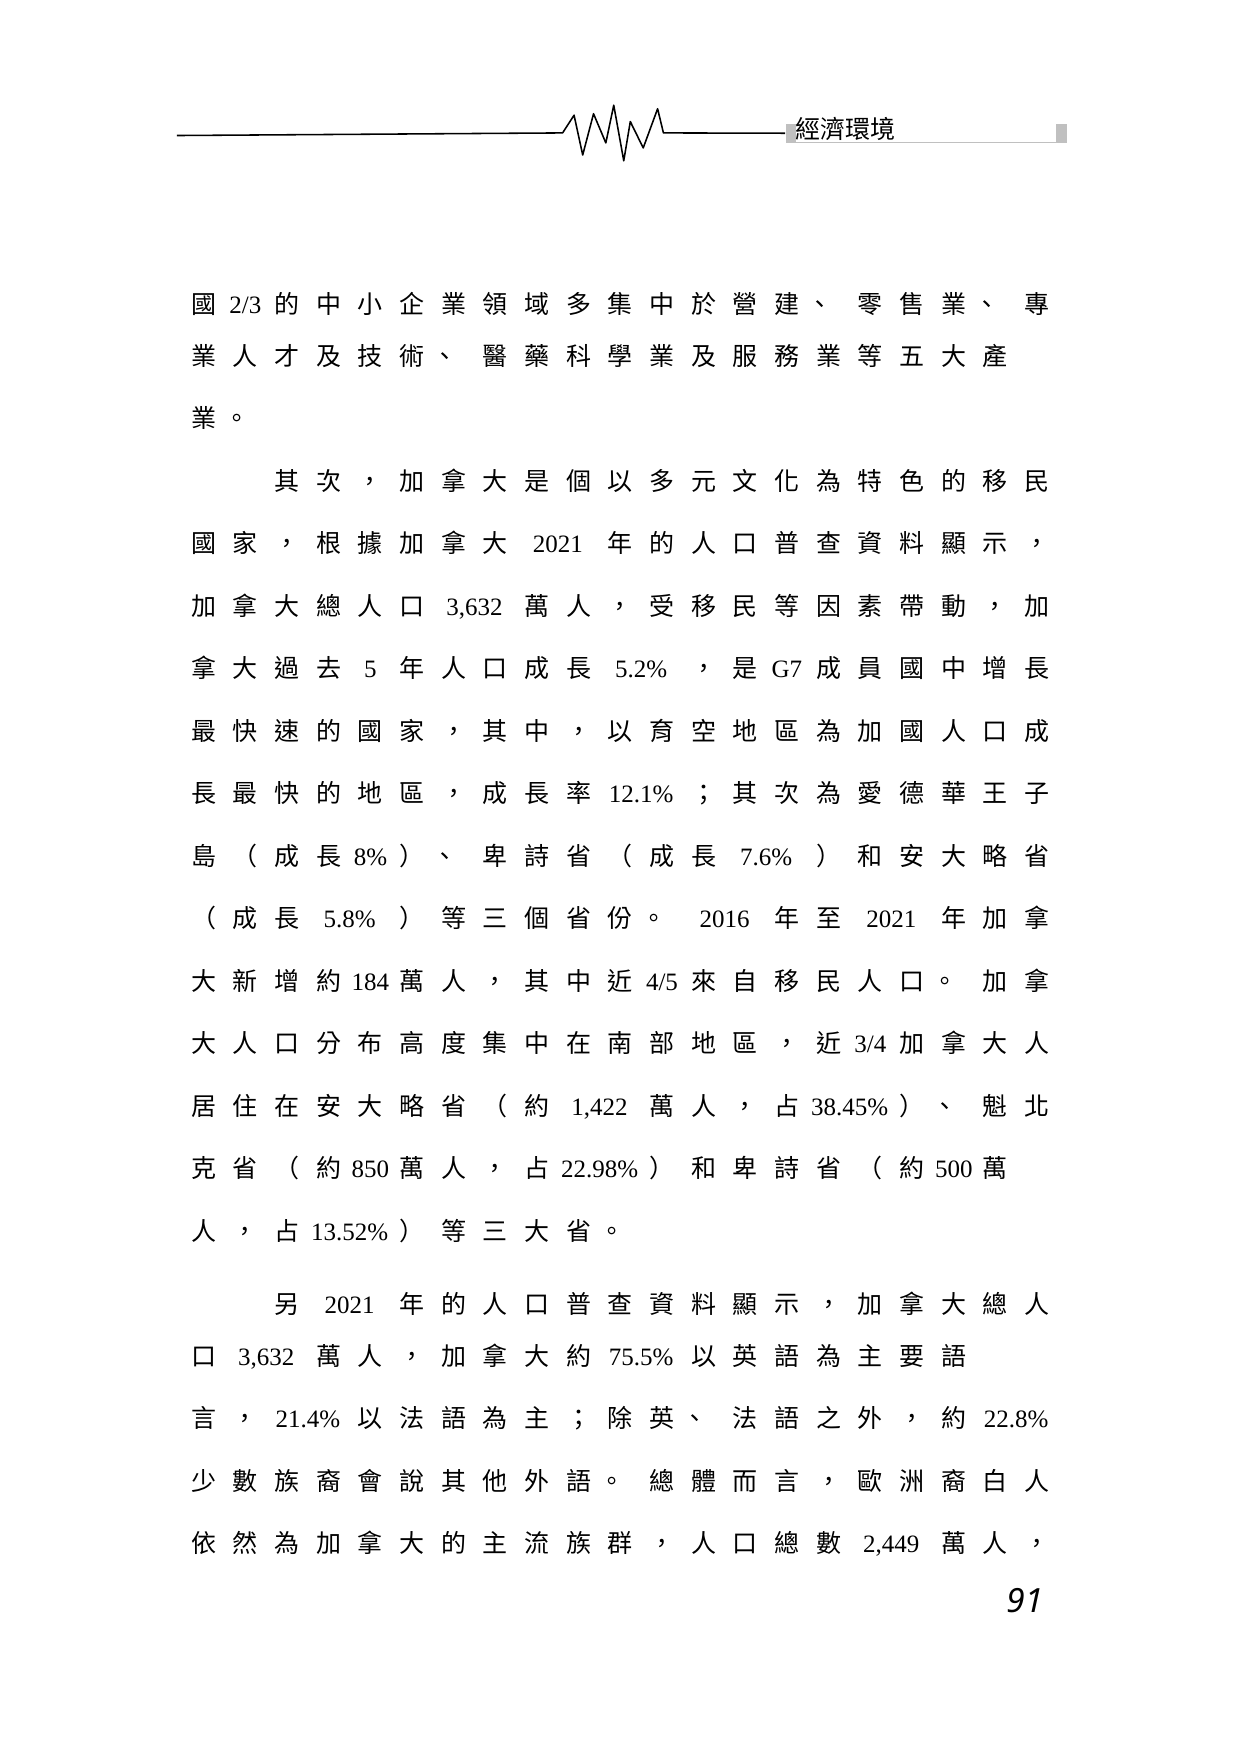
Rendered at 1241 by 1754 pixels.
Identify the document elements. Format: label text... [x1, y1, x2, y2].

text 另2021年的人口普查資料顯示，加拿大總人口3,632萬人，加拿大約75.5%以英語為主要語言，21.4%以法語為主；除英、法語之外，約22.8%少數族裔會說其他外語。總體而言，歐洲裔白人依然為加拿大的主流族群，人口總數2,449萬人， [183, 1250, 1058, 1563]
text 其次，加拿大是個以多元文化為特色的移民國家，根據加拿大2021年的人口普查資料顯示，加拿大總人口3,632萬人，受移民等因素帶動，加拿大過去5年人口成長5.2%，是G7成員國中增長最快速的國家，其中，以育空地區為加國人口成長最快的地區，成長率12.1%；其次為愛德華王子島（成長8%）、卑詩省（成長7.6%）和安大略省（成長5.8%）等三個省份。2016年至2021年加拿大新增約184萬人，其中近4/5來自移民人口。加拿大人口分布高度集中在南部地區，近3/4加拿大人居住在安大略省（約1,422萬人，占38.45%）、魁北克省（約850萬人，占22.98%）和卑詩省（約500萬人，占13.52%）等三大省。 [183, 438, 1058, 1250]
text 國2/3的中小企業領域多集中於營建、零售業、專業人才及技術、醫藥科學業及服務業等五大產業。 [183, 250, 1058, 438]
